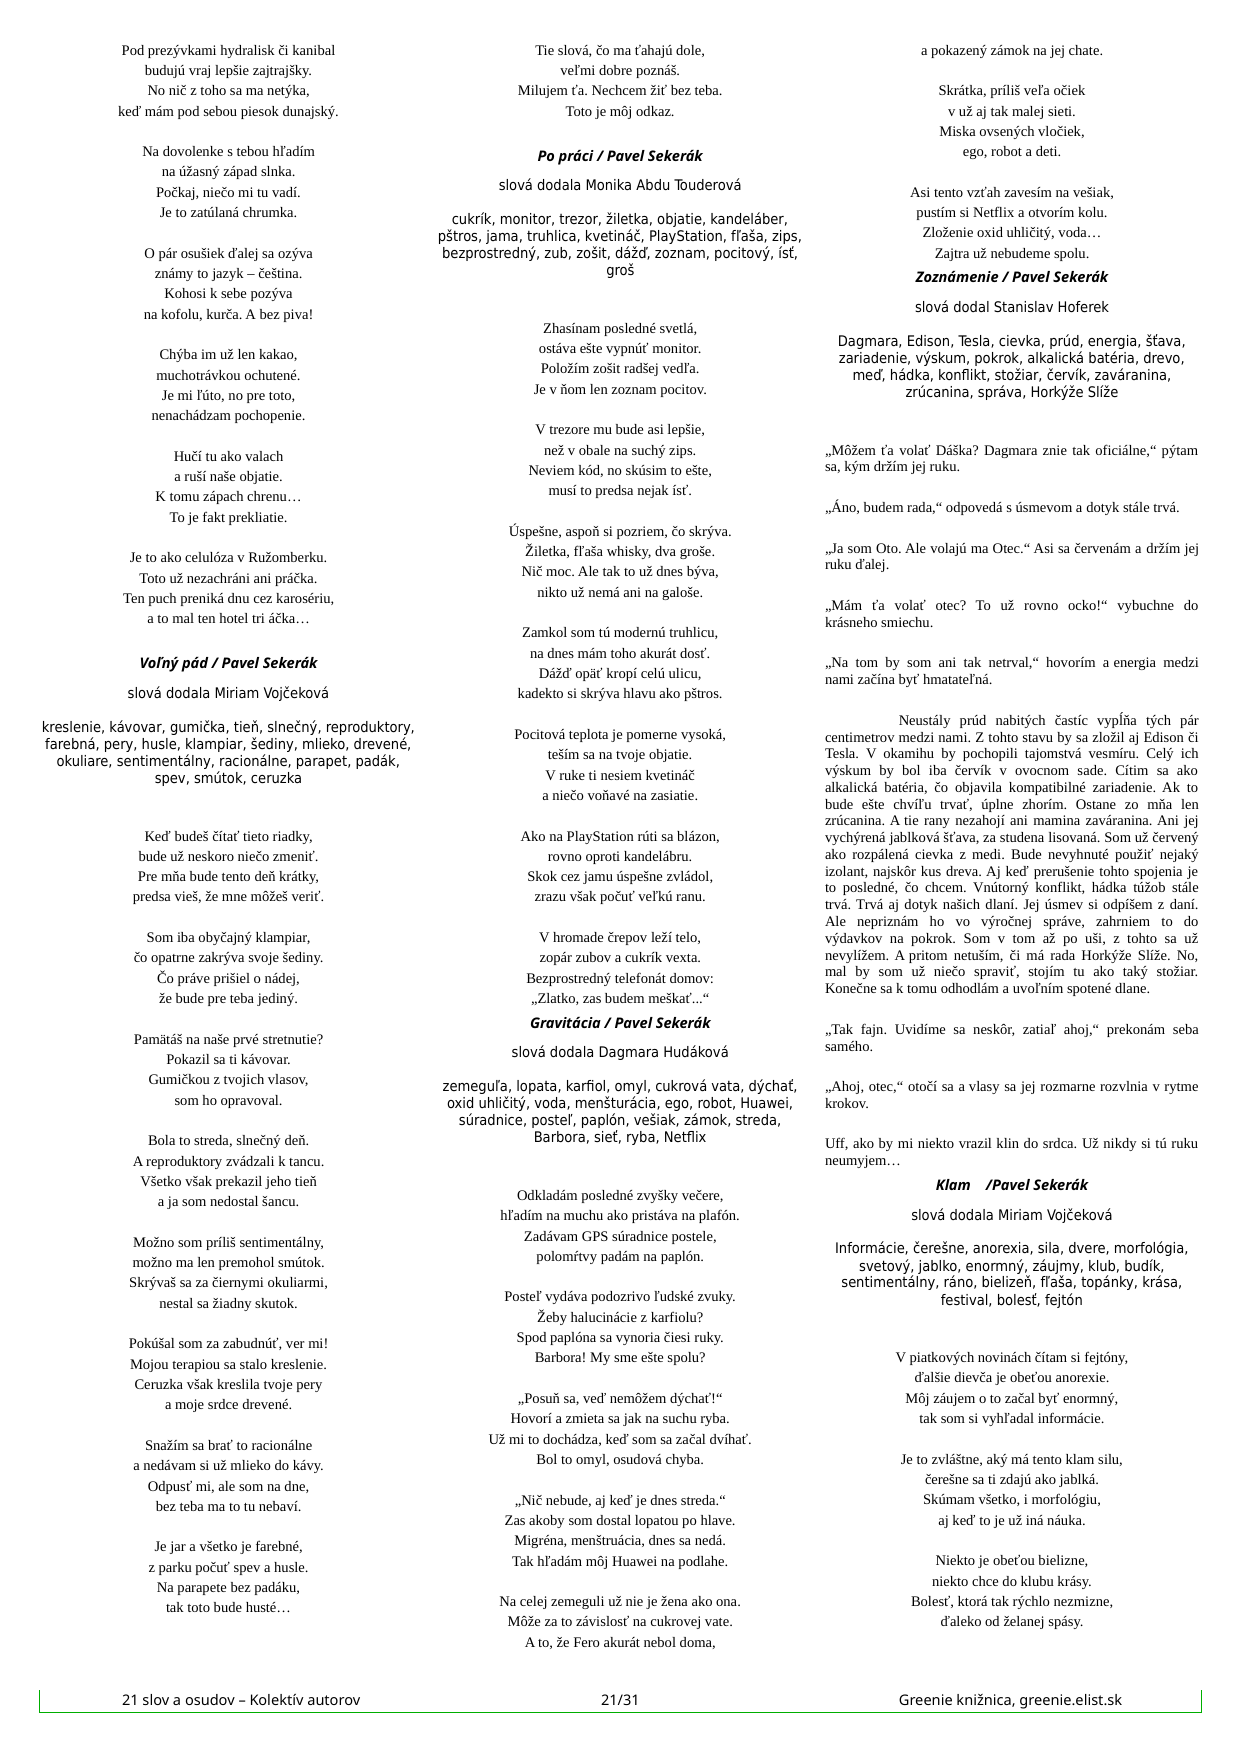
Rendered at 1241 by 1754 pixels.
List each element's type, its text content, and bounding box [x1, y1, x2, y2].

text Snažím sa brať to racionálne [41, 1437, 415, 1453]
text Počkaj, niečo mi tu vadí. [41, 183, 415, 200]
text Je mi ľúto, no pre toto, [41, 387, 415, 403]
text Možno som príliš sentimentálny, [41, 1233, 415, 1250]
text nikto už nemá ani na galoše. [433, 583, 807, 600]
text Mojou terapiou sa stalo kreslenie. [41, 1355, 415, 1372]
text a to mal ten hotel tri áčka… [41, 610, 415, 627]
text Je to ako celulóza v Ružomberku. [41, 549, 415, 566]
text Bezprostredný telefonát domov: [433, 969, 807, 986]
text Zajtra už nebudeme spolu. [825, 244, 1199, 261]
text „Nič nebude, aj keď je dnes streda.“ [433, 1491, 807, 1508]
text Neviem kód, no skúsim to ešte, [433, 462, 807, 478]
text Bola to streda, slnečný deň. [41, 1132, 415, 1149]
text slová dodal Stanislav Hoferek [825, 299, 1199, 316]
text Toto je môj odkaz. [433, 102, 807, 119]
text veľmi dobre poznáš. [433, 62, 807, 78]
text slová dodala Dagmara Hudáková [433, 1044, 807, 1061]
text keď mám pod sebou piesok dunajský. [41, 102, 415, 119]
subtitle Voľný pád / Pavel Sekerák [41, 653, 415, 673]
text A to, že Fero akurát nebol doma, [433, 1633, 807, 1650]
text než v obale na suchý zips. [433, 441, 807, 458]
text zemeguľa, lopata, karfiol, omyl, cukrová vata, dýchať, oxid uhličitý, voda, menšturácia, ego, robot, Huawei, súradnice, posteľ, paplón, vešiak, zámok, streda, Barbora, sieť, ryba, Netflix [433, 1078, 807, 1146]
text Položím zošit radšej vedľa. [433, 360, 807, 377]
text Pocitová teplota je pomerne vysoká, [433, 726, 807, 742]
text nenachádzam pochopenie. [41, 407, 415, 424]
text Chýba im už len kakao, [41, 346, 415, 363]
text Na celej zemeguli už nie je žena ako ona. [433, 1593, 807, 1610]
text Migréna, menštruácia, dnes sa nedá. [433, 1532, 807, 1549]
text „Na tom by som ani tak netrval,“ hovorím a energia medzi nami začína byť hmatateľná. [825, 654, 1199, 688]
text No nič z toho sa ma netýka, [41, 82, 415, 99]
text Odpusť mi, ale som na dne, [41, 1477, 415, 1494]
text Gumičkou z tvojich vlasov, [41, 1071, 415, 1088]
text V piatkových novinách čítam si fejtóny, [825, 1349, 1199, 1366]
text budujú vraj lepšie zajtrajšky. [41, 62, 415, 78]
text V trezore mu bude asi lepšie, [433, 421, 807, 438]
text Skok cez jamu úspešne zvládol, [433, 868, 807, 885]
text „Mám ťa volať otec? To už rovno ocko!“ vybuchne do krásneho smiechu. [825, 597, 1199, 630]
text bez teba ma to tu nebaví. [41, 1498, 415, 1514]
text bude už neskoro niečo zmeniť. [41, 848, 415, 864]
text „Zlatko, zas budem meškať...“ [433, 990, 807, 1007]
text To je fakt prekliatie. [41, 508, 415, 525]
text teším sa na tvoje objatie. [433, 746, 807, 763]
text Všetko však prekazil jeho tieň [41, 1173, 415, 1189]
text Dagmara, Edison, Tesla, cievka, prúd, energia, šťava, zariadenie, výskum, pokrok, alkalická batéria, drevo, meď, hádka, konflikt, stožiar, červík, zaváranina, zrúcanina, správa, Horkýže Slíže [825, 333, 1199, 401]
text aj keď to je už iná náuka. [825, 1511, 1199, 1528]
text Skúmam všetko, i morfológiu, [825, 1491, 1199, 1508]
text cukrík, monitor, trezor, žiletka, objatie, kandeláber, pštros, jama, truhlica, kvetináč, PlayStation, fľaša, zips, bezprostredný, zub, zošit, dážď, zoznam, pocitový, ísť, groš [433, 211, 807, 279]
text Je to zatúlaná chrumka. [41, 204, 415, 221]
text Informácie, čerešne, anorexia, sila, dvere, morfológia, svetový, jablko, enormný, záujmy, klub, budík, sentimentálny, ráno, bielizeň, fľaša, topánky, krása, festival, bolesť, fejtón [825, 1240, 1199, 1308]
text Čo práve prišiel o nádej, [41, 969, 415, 986]
text zopár zubov a cukrík vexta. [433, 949, 807, 966]
text slová dodala Monika Abdu Touderová [433, 177, 807, 194]
text musí to predsa nejak ísť. [433, 482, 807, 499]
text V ruke ti nesiem kvetináč [433, 766, 807, 783]
text Úspešne, aspoň si pozriem, čo skrýva. [433, 523, 807, 539]
text Miska ovsených vločiek, [825, 123, 1199, 139]
text na kofolu, kurča. A bez piva! [41, 305, 415, 322]
text Ten puch preniká dnu cez karosériu, [41, 590, 415, 607]
text a ruší naše objatie. [41, 468, 415, 485]
text nestal sa žiadny skutok. [41, 1294, 415, 1311]
text Dážď opäť kropí celú ulicu, [433, 665, 807, 682]
text ostáva ešte vypnúť monitor. [433, 340, 807, 357]
text Môže za to závislosť na cukrovej vate. [433, 1613, 807, 1630]
text možno ma len premohol smútok. [41, 1254, 415, 1271]
text Nič moc. Ale tak to už dnes býva, [433, 563, 807, 580]
text a pokazený zámok na jej chate. [825, 41, 1199, 58]
subtitle Zoznámenie / Pavel Sekerák [825, 267, 1199, 287]
text „Môžem ťa volať Dáška? Dagmara znie tak oficiálne,“ pýtam sa, kým držím jej ruku. [825, 441, 1199, 475]
text Zadávam GPS súradnice postele, [433, 1227, 807, 1244]
text Už mi to dochádza, keď som sa začal dvíhať. [433, 1430, 807, 1447]
text polomŕtvy padám na paplón. [433, 1248, 807, 1264]
text v už aj tak malej sieti. [825, 102, 1199, 119]
text V hromade črepov leží telo, [433, 929, 807, 946]
text Je jar a všetko je farebné, [41, 1538, 415, 1555]
text čo opatrne zakrýva svoje šediny. [41, 949, 415, 966]
text Pod prezývkami hydralisk či kanibal [41, 41, 415, 58]
text Tie slová, čo ma ťahajú dole, [433, 41, 807, 58]
text muchotrávkou ochutené. [41, 366, 415, 383]
text Zas akoby som dostal lopatou po hlave. [433, 1512, 807, 1528]
text predsa vieš, že mne môžeš veriť. [41, 888, 415, 905]
text Niekto je obeťou bielizne, [825, 1552, 1199, 1569]
text slová dodala Miriam Vojčeková [41, 685, 415, 702]
text Je v ňom len zoznam pocitov. [433, 380, 807, 397]
text na úžasný západ slnka. [41, 163, 415, 180]
text „Posuň sa, veď nemôžem dýchať!“ [433, 1390, 807, 1407]
text z parku počuť spev a husle. [41, 1558, 415, 1575]
text Môj záujem o to začal byť enormný, [825, 1389, 1199, 1406]
text kreslenie, kávovar, gumička, tieň, slnečný, reproduktory, farebná, pery, husle, klampiar, šediny, mlieko, drevené, okuliare, sentimentálny, racionálne, parapet, padák, spev, smútok, ceruzka [41, 719, 415, 787]
text Skrývaš sa za čiernymi okuliarmi, [41, 1274, 415, 1291]
text som ho opravoval. [41, 1091, 415, 1108]
text Posteľ vydáva podozrivo ľudské zvuky. [433, 1288, 807, 1305]
text niekto chce do klubu krásy. [825, 1572, 1199, 1589]
text Toto už nezachráni ani práčka. [41, 569, 415, 586]
text Spod paplóna sa vynoria čiesi ruky. [433, 1329, 807, 1346]
text Asi tento vzťah zavesím na vešiak, [825, 183, 1199, 200]
text tak som si vyhľadal informácie. [825, 1410, 1199, 1427]
text ego, robot a deti. [825, 143, 1199, 160]
text Je to zvláštne, aký má tento klam silu, [825, 1451, 1199, 1467]
text Pamätáš na naše prvé stretnutie? [41, 1030, 415, 1047]
text „Áno, budem rada,“ odpovedá s úsmevom a dotyk stále trvá. [825, 499, 1199, 516]
text „Tak fajn. Uvidíme sa neskôr, zatiaľ ahoj,“ prekonám seba samého. [825, 1021, 1199, 1054]
text slová dodala Miriam Vojčeková [825, 1206, 1199, 1223]
text A reproduktory zvádzali k tancu. [41, 1152, 415, 1169]
text hľadím na muchu ako pristáva na plafón. [433, 1207, 807, 1224]
text Ako na PlayStation rúti sa blázon, [433, 827, 807, 844]
text „Ahoj, otec,“ otočí sa a vlasy sa jej rozmarne rozvlnia v rytme krokov. [825, 1078, 1199, 1111]
text Neustály prúd nabitých častíc vypĺňa tých pár centimetrov medzi nami. Z tohto stavu by sa zložil aj Edison či Tesla. V okamihu by pochopili tajomstvá vesmíru. Celý ich výskum by bol iba červík v ovocnom sade. Cítim sa ako alkalická batéria, čo objavila kompatibilné zariadenie. Ak to bude ešte chvíľu trvať, úplne zhorím. Ostane zo mňa len zrúcanina. A tie rany nezahojí ani mamina zaváranina. Ani jej vychýrená jablková šťava, za studena lisovaná. Som už červený ako rozpálená cievka z medi. Bude nevyhnuté použiť nejaký izolant, najskôr kus dreva. Aj keď prerušenie tohto spojenia je to posledné, čo chcem. Vnútorný konflikt, hádka túžob stále trvá. Trvá aj dotyk našich dlaní. Jej úsmev si odpíšem z daní. Ale nepriznám ho vo výročnej správe, zahrniem to do výdavkov na pokrok. Som v tom až po uši, z tohto sa už nevylížem. A pritom netuším, či má rada Horkýže Slíže. No, mal by som už niečo spraviť, stojím tu ako taký stožiar. Konečne sa k tomu odhodlám a uvoľním spotené dlane. [825, 712, 1199, 997]
text K tomu zápach chrenu… [41, 488, 415, 505]
text Kohosi k sebe pozýva [41, 285, 415, 302]
text na dnes mám toho akurát dosť. [433, 644, 807, 661]
text Zhasínam posledné svetlá, [433, 319, 807, 336]
text pustím si Netflix a otvorím kolu. [825, 204, 1199, 221]
text Hovorí a zmieta sa jak na suchu ryba. [433, 1410, 807, 1427]
text a ja som nedostal šancu. [41, 1193, 415, 1210]
text O pár osušiek ďalej sa ozýva [41, 244, 415, 261]
text ďalšie dievča je obeťou anorexie. [825, 1369, 1199, 1386]
text Ceruzka však kreslila tvoje pery [41, 1376, 415, 1392]
text Zloženie oxid uhličitý, voda… [825, 224, 1199, 241]
text Odkladám posledné zvyšky večere, [433, 1187, 807, 1203]
text Hučí tu ako valach [41, 448, 415, 464]
text Pokúšal som za zabudnúť, ver mi! [41, 1335, 415, 1352]
text kadekto si skrýva hlavu ako pštros. [433, 685, 807, 702]
text Bolesť, ktorá tak rýchlo nezmizne, [825, 1593, 1199, 1609]
text Žeby halucinácie z karfiolu? [433, 1308, 807, 1325]
text Na parapete bez padáku, [41, 1579, 415, 1596]
text Pre mňa bude tento deň krátky, [41, 868, 415, 885]
text a moje srdce drevené. [41, 1396, 415, 1413]
text známy to jazyk – čeština. [41, 265, 415, 282]
text Na dovolenke s tebou hľadím [41, 143, 415, 160]
text Som iba obyčajný klampiar, [41, 929, 415, 946]
subtitle Klam /Pavel Sekerák [825, 1175, 1199, 1195]
subtitle Gravitácia / Pavel Sekerák [433, 1012, 807, 1032]
text Žiletka, fľaša whisky, dva groše. [433, 543, 807, 560]
text Uff, ako by mi niekto vrazil klin do srdca. Už nikdy si tú ruku neumyjem… [825, 1135, 1199, 1169]
text a niečo voňavé na zasiatie. [433, 787, 807, 803]
text zrazu však počuť veľkú ranu. [433, 888, 807, 905]
text rovno oproti kandelábru. [433, 848, 807, 864]
text tak toto bude husté… [41, 1599, 415, 1616]
text Pokazil sa ti kávovar. [41, 1051, 415, 1067]
text „Ja som Oto. Ale volajú ma Otec.“ Asi sa červenám a držím jej ruku ďalej. [825, 539, 1199, 573]
text Zamkol som tú modernú truhlicu, [433, 624, 807, 641]
text ďaleko od želanej spásy. [825, 1613, 1199, 1630]
text že bude pre teba jediný. [41, 990, 415, 1007]
text čerešne sa ti zdajú ako jablká. [825, 1471, 1199, 1488]
text Tak hľadám môj Huawei na podlahe. [433, 1552, 807, 1569]
text Skrátka, príliš veľa očiek [825, 82, 1199, 99]
text a nedávam si už mlieko do kávy. [41, 1457, 415, 1474]
text Keď budeš čítať tieto riadky, [41, 827, 415, 844]
subtitle Po práci / Pavel Sekerák [433, 145, 807, 165]
text Milujem ťa. Nechcem žiť bez teba. [433, 82, 807, 99]
text Bol to omyl, osudová chyba. [433, 1451, 807, 1467]
text Barbora! My sme ešte spolu? [433, 1349, 807, 1366]
